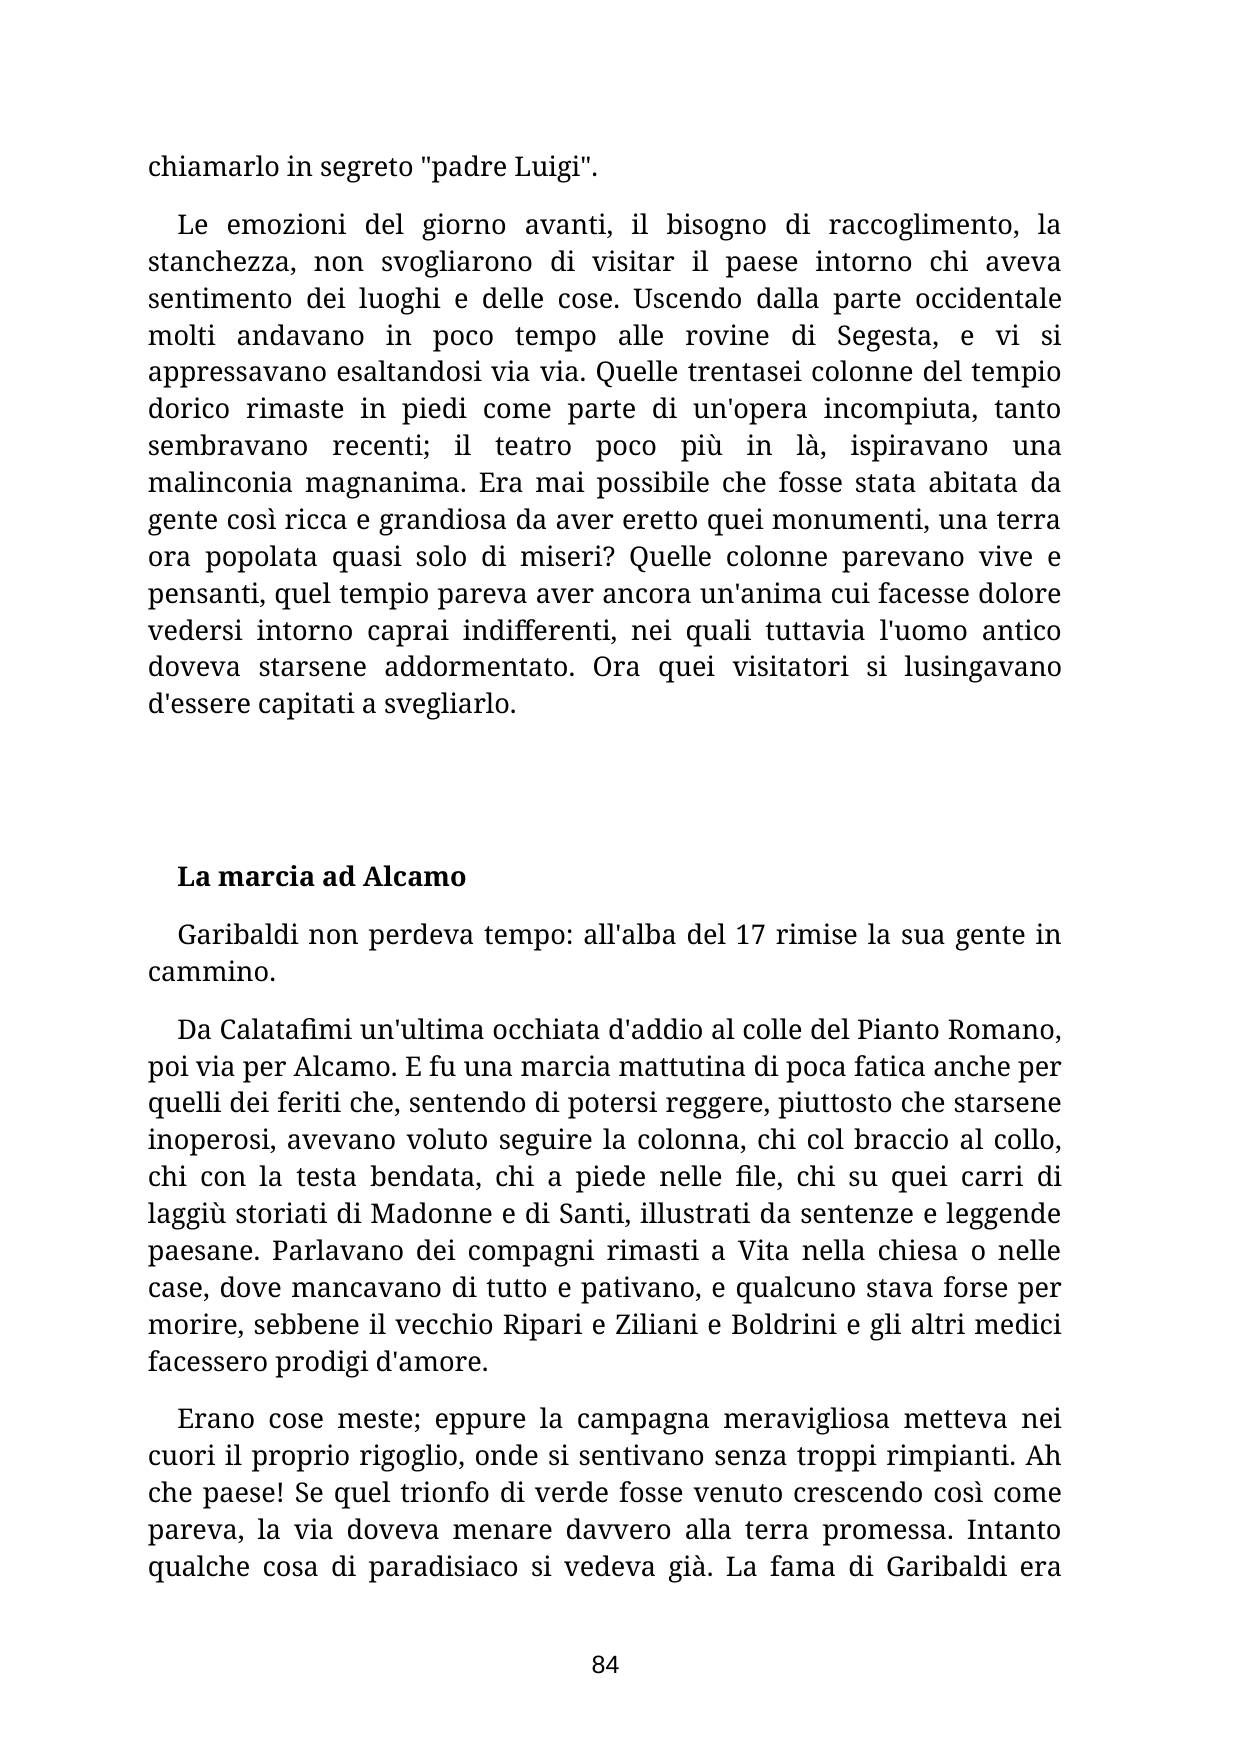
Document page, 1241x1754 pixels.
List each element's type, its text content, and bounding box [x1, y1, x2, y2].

text chiamarlo in segreto "padre Luigi". [148, 148, 1063, 184]
text Garibaldi non perdeva tempo: all'alba del 17 rimise la sua gente in cammino. [148, 916, 1063, 989]
text Erano cose meste; eppure la campagna meravigliosa metteva nei cuori il proprio rigoglio, onde si sentivano senza troppi rimpianti. Ah che paese! Se quel trionfo di verde fosse venuto crescendo così come pareva, la via doveva menare davvero alla terra promessa. Intanto qualche cosa di paradisiaco si vedeva già. La fama di Garibaldi era [148, 1400, 1063, 1584]
text Da Calatafimi un'ultima occhiata d'addio al colle del Pianto Romano, poi via per Alcamo. E fu una marcia mattutina di poca fatica anche per quelli dei feriti che, sentendo di potersi reggere, piuttosto che starsene inoperosi, avevano voluto seguire la colonna, chi col braccio al collo, chi con la testa bendata, chi a piede nelle file, chi su quei carri di laggiù storiati di Madonne e di Santi, illustrati da sentenze e leggende paesane. Parlavano dei compagni rimasti a Vita nella chiesa o nelle case, dove mancavano di tutto e pativano, e qualcuno stava forse per morire, sebbene il vecchio Ripari e Ziliani e Boldrini e gli altri medici facessero prodigi d'amore. [148, 1010, 1063, 1379]
text Le emozioni del giorno avanti, il bisogno di raccoglimento, la stanchezza, non svogliarono di visitar il paese intorno chi aveva sentimento dei luoghi e delle cose. Uscendo dalla parte occidentale molti andavano in poco tempo alle rovine di Segesta, e vi si appressavano esaltandosi via via. Quelle trentasei colonne del tempio dorico rimaste in piedi come parte di un'opera incompiuta, tanto sembravano recenti; il teatro poco più in là, ispiravano una malinconia magnanima. Era mai possibile che fosse stata abitata da gente così ricca e grandiosa da aver eretto quei monumenti, una terra ora popolata quasi solo di miseri? Quelle colonne parevano vive e pensanti, quel tempio pareva aver ancora un'anima cui facesse dolore vedersi intorno caprai indifferenti, nei quali tuttavia l'uomo antico doveva starsene addormentato. Ora quei visitatori si lusingavano d'essere capitati a svegliarlo. [148, 205, 1063, 722]
subtitle La marcia ad Alcamo [177, 858, 1063, 895]
